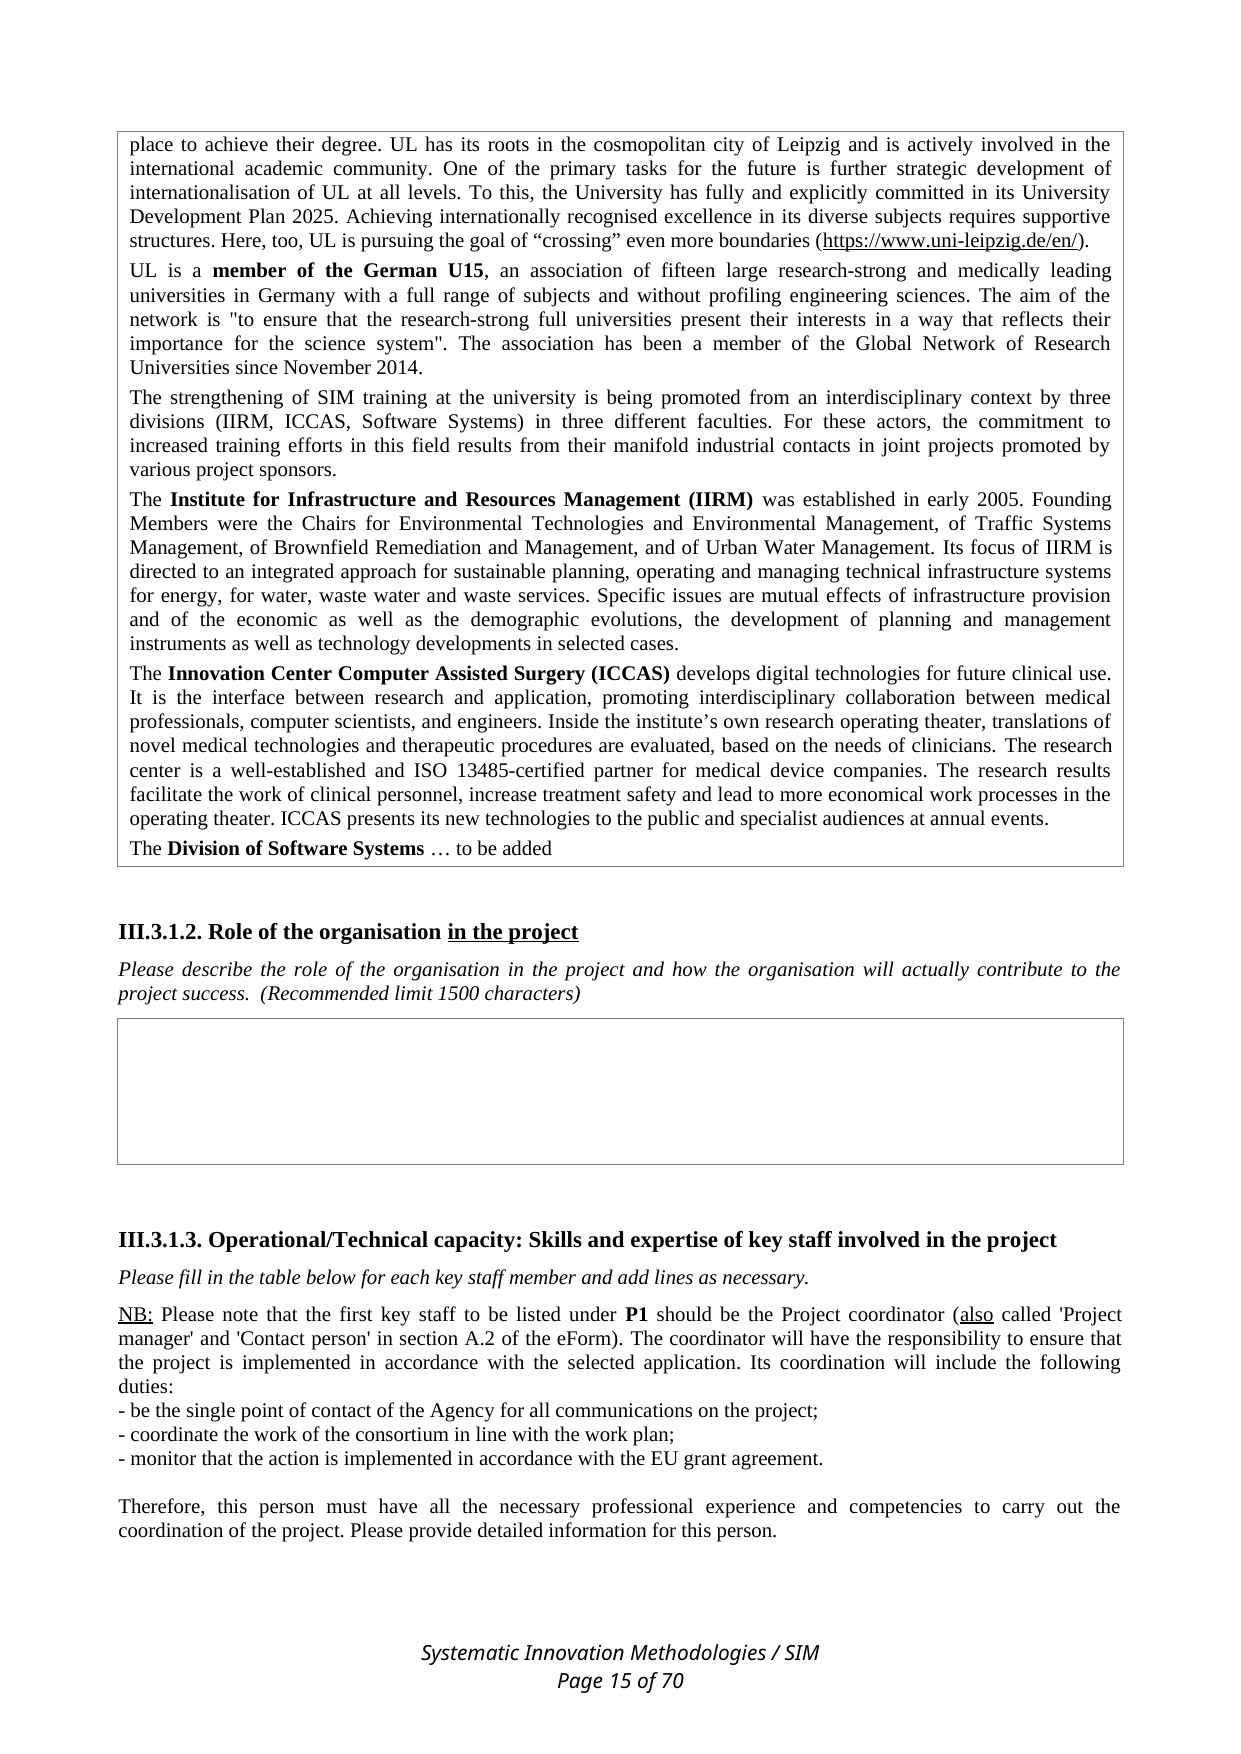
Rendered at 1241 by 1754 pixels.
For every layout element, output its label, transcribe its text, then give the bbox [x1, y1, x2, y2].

text Please fill in the table below for each key staff member and add lines as necessary. [118, 1265, 1122, 1289]
table_header [118, 1019, 1123, 1164]
text - coordinate the work of the consortium in line with the work plan; [118, 1422, 1122, 1446]
text Please describe the role of the organisation in the project and how the organisation will actually contribute to the project success. (Recommended limit 1500 characters) [118, 957, 1122, 1005]
text III.3.1.2. Role of the organisation in the project [118, 918, 1122, 944]
table_header place to achieve their degree. UL has its roots in the cosmopolitan city of Leipzig and is actively involved in the international academic community. One of the primary tasks for the future is further strategic development of internationalisation of UL at all levels. To this, the University has fully and explicitly committed in its University Development Plan 2025. Achieving internationally recognised excellence in its diverse subjects requires supportive structures. Here, too, UL is pursuing the goal of “crossing” even more boundaries (https://www.uni-leipzig.de/en/). UL is a member of the German U15, an association of fifteen large research-strong and medically leading universities in Germany with a full range of subjects and without profiling engineering sciences. The aim of the network is "to ensure that the research-strong full universities present their interests in a way that reflects their importance for the science system". The association has been a member of the Global Network of Research Universities since November 2014. The strengthening of SIM training at the university is being promoted from an interdisciplinary context by three divisions (IIRM, ICCAS, Software Systems) in three different faculties. For these actors, the commitment to increased training efforts in this field results from their manifold industrial contacts in joint projects promoted by various project sponsors. The Institute for Infrastructure and Resources Management (IIRM) was established in early 2005. Founding Members were the Chairs for Environmental Technologies and Environmental Management, of Traffic Systems Management, of Brownfield Remediation and Management, and of Urban Water Management. Its focus of IIRM is directed to an integrated approach for sustainable planning, operating and managing technical infrastructure systems for energy, for water, waste water and waste services. Specific issues are mutual effects of infrastructure provision and of the economic as well as the demographic evolutions, the development of planning and management instruments as well as technology developments in selected cases. The Innovation Center Computer Assisted Surgery (ICCAS) develops digital technologies for future clinical use. It is the interface between research and application, promoting interdisciplinary collaboration between medical professionals, computer scientists, and engineers. Inside the institute’s own research operating theater, translations of novel medical technologies and therapeutic procedures are evaluated, based on the needs of clinicians. The research center is a well-established and ISO 13485-certified partner for medical device companies. The research results facilitate the work of clinical personnel, increase treatment safety and lead to more economical work processes in the operating theater. ICCAS presents its new technologies to the public and specialist audiences at annual events. The Division of Software Systems … to be added [118, 132, 1123, 866]
text - monitor that the action is implemented in accordance with the EU grant agreement. [118, 1446, 1122, 1470]
text NB: Please note that the first key staff to be listed under P1 should be the Project coordinator (also called 'Project manager' and 'Contact person' in section A.2 of the eForm). The coordinator will have the responsibility to ensure that the project is implemented in accordance with the selected application. Its coordination will include the following duties: [118, 1301, 1122, 1398]
text - be the single point of contact of the Agency for all communications on the project; [118, 1398, 1122, 1422]
text III.3.1.3. Operational/Technical capacity: Skills and expertise of key staff involved in the project [118, 1226, 1122, 1252]
text Therefore, this person must have all the necessary professional experience and competencies to carry out the coordination of the project. Please provide detailed information for this person. [118, 1494, 1122, 1542]
